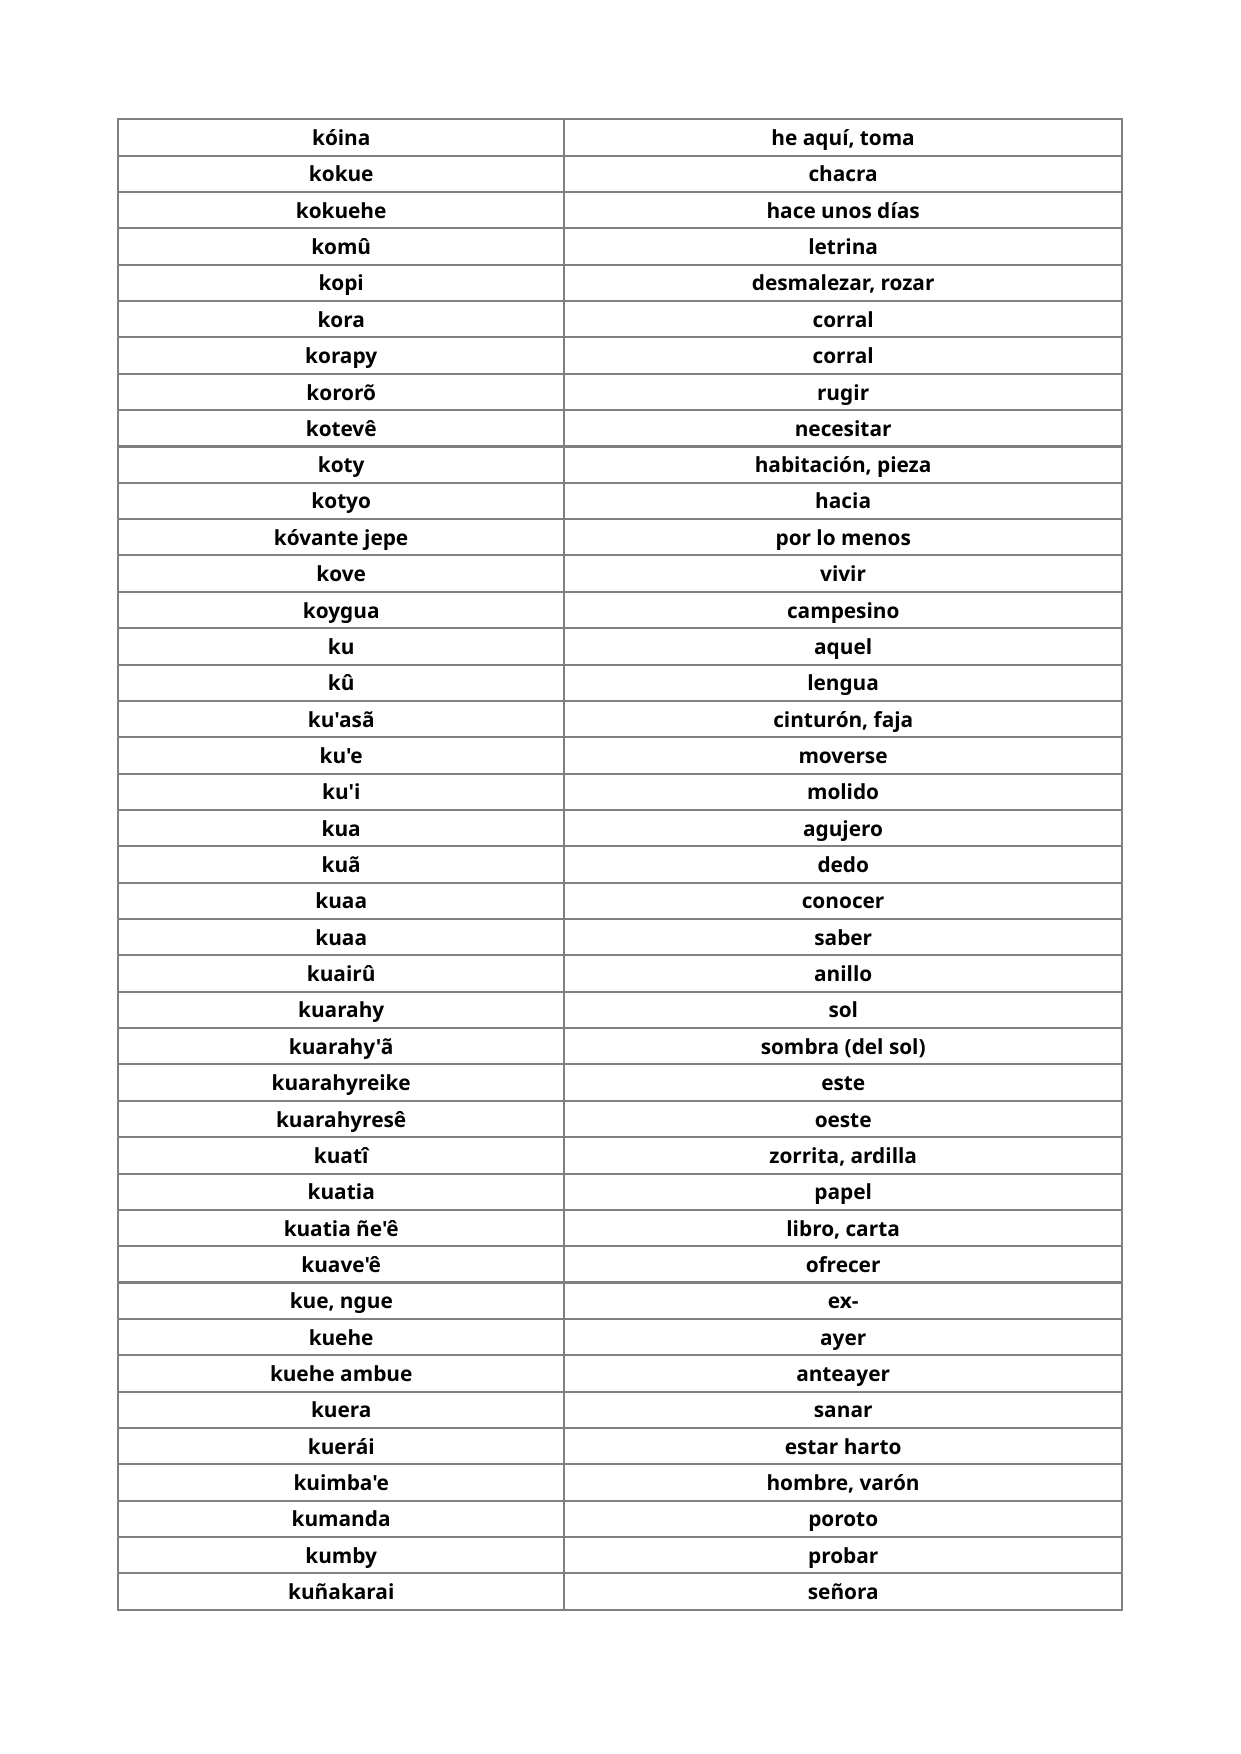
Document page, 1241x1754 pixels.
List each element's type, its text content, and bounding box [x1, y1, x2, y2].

table_cell kuera [119, 1393, 563, 1427]
table_cell kotyo [119, 484, 563, 518]
table_cell kuaa [119, 884, 563, 918]
table_cell kumanda [119, 1502, 563, 1536]
table_cell komû [119, 229, 563, 263]
table_cell molido [565, 775, 1121, 809]
table_cell kuehe ambue [119, 1356, 563, 1391]
table_cell kuarahyresê [119, 1102, 563, 1136]
table_cell kopi [119, 266, 563, 300]
table_cell hacia [565, 484, 1121, 518]
table_cell aquel [565, 629, 1121, 663]
table_cell vivir [565, 556, 1121, 591]
table_cell estar harto [565, 1429, 1121, 1463]
table_cell kuatî [119, 1138, 563, 1172]
table_cell kokue [119, 157, 563, 191]
table_cell saber [565, 920, 1121, 954]
table_cell sanar [565, 1393, 1121, 1427]
table_cell anillo [565, 956, 1121, 991]
table_cell letrina [565, 229, 1121, 263]
table_cell chacra [565, 157, 1121, 191]
table_cell kuarahy'ã [119, 1029, 563, 1063]
table_cell kuimba'e [119, 1465, 563, 1499]
table_cell kû [119, 666, 563, 700]
table_cell kuerái [119, 1429, 563, 1463]
table_cell korapy [119, 338, 563, 373]
table_cell kororõ [119, 375, 563, 409]
table_cell necesitar [565, 411, 1121, 445]
table_cell ex- [565, 1284, 1121, 1318]
table_cell kove [119, 556, 563, 591]
table_cell sombra (del sol) [565, 1029, 1121, 1063]
table_cell kuehe [119, 1320, 563, 1354]
table_cell este [565, 1065, 1121, 1100]
table_cell moverse [565, 738, 1121, 772]
table_cell kuã [119, 847, 563, 882]
table_cell dedo [565, 847, 1121, 882]
table_cell corral [565, 302, 1121, 336]
table_cell campesino [565, 593, 1121, 627]
table_cell zorrita, ardilla [565, 1138, 1121, 1172]
table_cell habitación, pieza [565, 448, 1121, 482]
table_cell anteayer [565, 1356, 1121, 1391]
table_cell ku'asã [119, 702, 563, 736]
table_cell sol [565, 993, 1121, 1027]
table_cell ku'i [119, 775, 563, 809]
table_cell conocer [565, 884, 1121, 918]
table_cell koty [119, 448, 563, 482]
table_cell kuatia ñe'ê [119, 1211, 563, 1245]
table_cell ofrecer [565, 1247, 1121, 1281]
table_cell poroto [565, 1502, 1121, 1536]
table_cell he aquí, toma [565, 120, 1121, 154]
table_cell kóvante jepe [119, 520, 563, 554]
table_cell por lo menos [565, 520, 1121, 554]
table_cell kokuehe [119, 193, 563, 227]
table_cell kotevê [119, 411, 563, 445]
table_cell papel [565, 1175, 1121, 1209]
table_cell oeste [565, 1102, 1121, 1136]
table_cell agujero [565, 811, 1121, 845]
table_cell kuarahy [119, 993, 563, 1027]
table_cell kumby [119, 1538, 563, 1572]
table_cell kuaa [119, 920, 563, 954]
table_cell kuñakarai [119, 1574, 563, 1609]
table_cell kora [119, 302, 563, 336]
table_cell señora [565, 1574, 1121, 1609]
table_cell desmalezar, rozar [565, 266, 1121, 300]
table_cell kuairû [119, 956, 563, 991]
table_cell kua [119, 811, 563, 845]
table_cell kóina [119, 120, 563, 154]
table_cell lengua [565, 666, 1121, 700]
table_cell corral [565, 338, 1121, 373]
table_cell kuarahyreike [119, 1065, 563, 1100]
table_cell koygua [119, 593, 563, 627]
table_cell kue, ngue [119, 1284, 563, 1318]
table_cell rugir [565, 375, 1121, 409]
table_cell probar [565, 1538, 1121, 1572]
table_cell libro, carta [565, 1211, 1121, 1245]
table_cell ku [119, 629, 563, 663]
table_cell ayer [565, 1320, 1121, 1354]
table_cell hombre, varón [565, 1465, 1121, 1499]
table_cell hace unos días [565, 193, 1121, 227]
table_cell ku'e [119, 738, 563, 772]
table_cell cinturón, faja [565, 702, 1121, 736]
table_cell kuatia [119, 1175, 563, 1209]
table_cell kuave'ê [119, 1247, 563, 1281]
